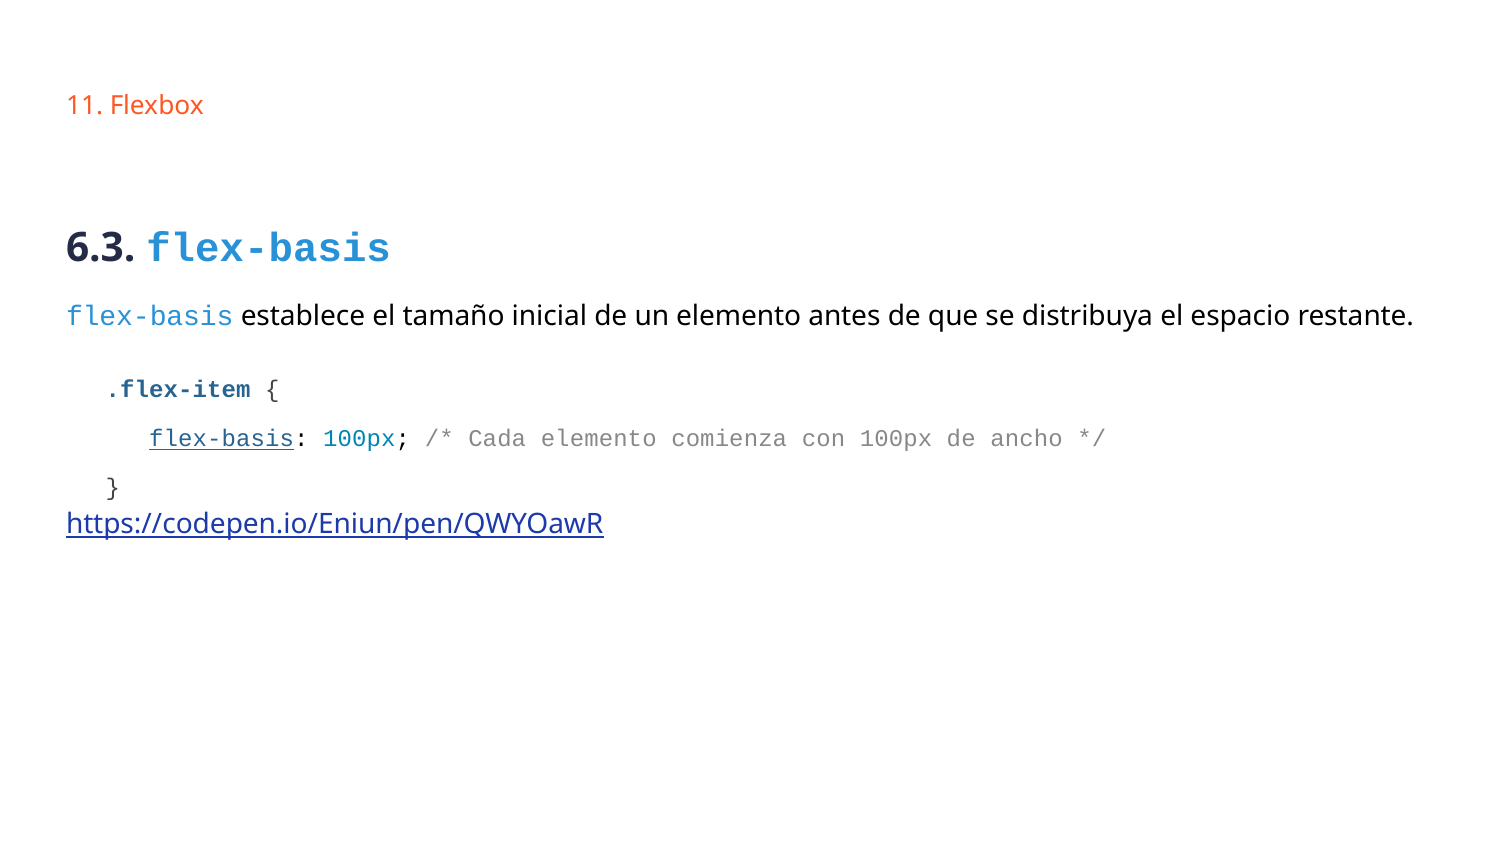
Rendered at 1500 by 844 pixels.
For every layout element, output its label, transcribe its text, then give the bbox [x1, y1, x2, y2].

list 6.3. flex-basis flex-basis establece el tamaño inicial de un elemento antes de que se distribuya el espacio restante. .flex-item { flex-basis: 100px; /* Cada elemento comienza con 100px de ancho */ } https://codepen.io/Eniun/pen/QWYOawR [51, 179, 1449, 740]
title 11. Flexbox [51, 72, 1449, 167]
